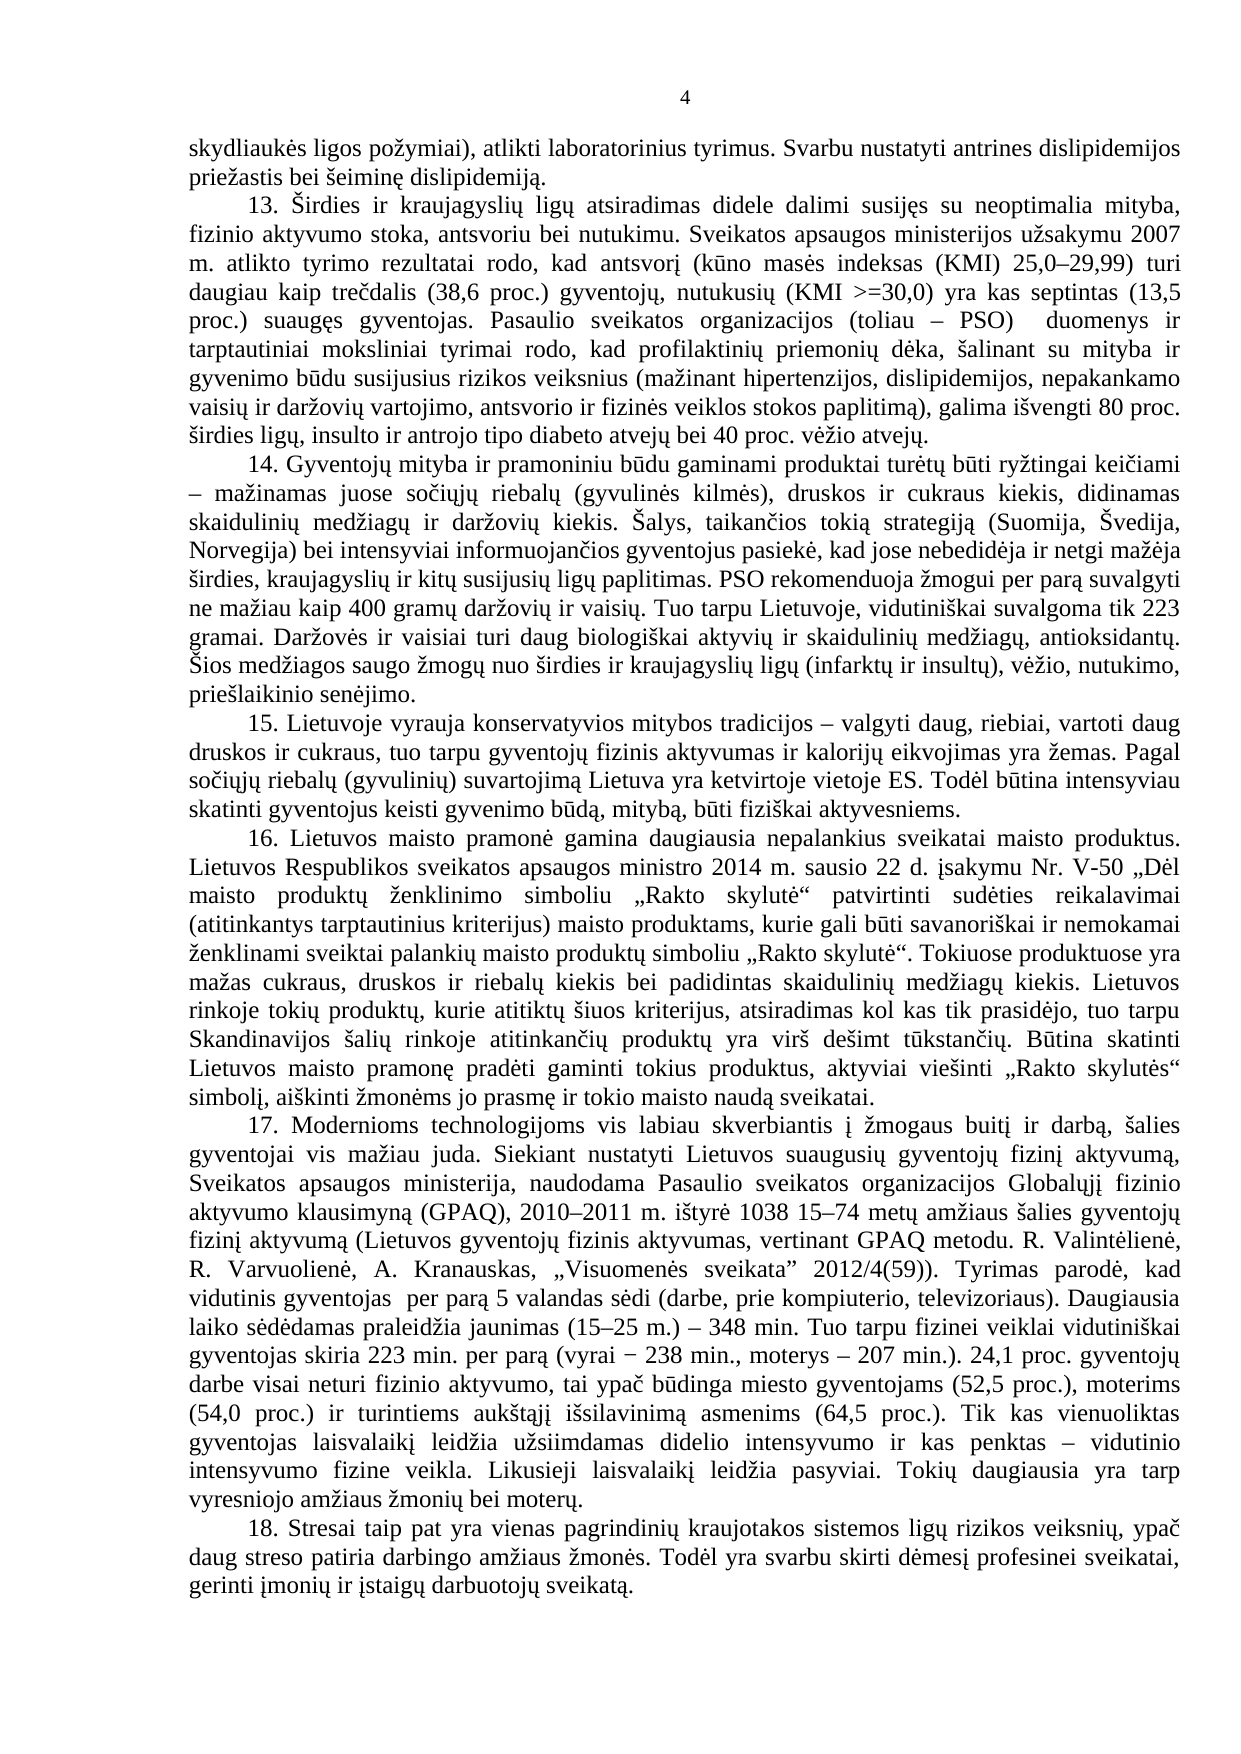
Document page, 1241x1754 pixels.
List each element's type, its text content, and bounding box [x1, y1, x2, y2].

text 16. Lietuvos maisto pramonė gamina daugiausia nepalankius sveikatai maisto produktus. Lietuvos Respublikos sveikatos apsaugos ministro 2014 m. sausio 22 d. įsakymu Nr. V-50 „Dėl maisto produktų ženklinimo simboliu „Rakto skylutė“ patvirtinti sudėties reikalavimai (atitinkantys tarptautinius kriterijus) maisto produktams, kurie gali būti savanoriškai ir nemokamai ženklinami sveiktai palankių maisto produktų simboliu „Rakto skylutė“. Tokiuose produktuose yra mažas cukraus, druskos ir riebalų kiekis bei padidintas skaidulinių medžiagų kiekis. Lietuvos rinkoje tokių produktų, kurie atitiktų šiuos kriterijus, atsiradimas kol kas tik prasidėjo, tuo tarpu Skandinavijos šalių rinkoje atitinkančių produktų yra virš dešimt tūkstančių. Būtina skatinti Lietuvos maisto pramonę pradėti gaminti tokius produktus, aktyviai viešinti „Rakto skylutės“ simbolį, aiškinti žmonėms jo prasmę ir tokio maisto naudą sveikatai. [188, 823, 1181, 1111]
text 15. Lietuvoje vyrauja konservatyvios mitybos tradicijos – valgyti daug, riebiai, vartoti daug druskos ir cukraus, tuo tarpu gyventojų fizinis aktyvumas ir kalorijų eikvojimas yra žemas. Pagal sočiųjų riebalų (gyvulinių) suvartojimą Lietuva yra ketvirtoje vietoje ES. Todėl būtina intensyviau skatinti gyventojus keisti gyvenimo būdą, mitybą, būti fiziškai aktyvesniems. [188, 708, 1181, 823]
text skydliaukės ligos požymiai), atlikti laboratorinius tyrimus. Svarbu nustatyti antrines dislipidemijos priežastis bei šeiminę dislipidemiją. [188, 133, 1181, 191]
text 18. Stresai taip pat yra vienas pagrindinių kraujotakos sistemos ligų rizikos veiksnių, ypač daug streso patiria darbingo amžiaus žmonės. Todėl yra svarbu skirti dėmesį profesinei sveikatai, gerinti įmonių ir įstaigų darbuotojų sveikatą. [188, 1513, 1181, 1599]
text 17. Modernioms technologijoms vis labiau skverbiantis į žmogaus buitį ir darbą, šalies gyventojai vis mažiau juda. Siekiant nustatyti Lietuvos suaugusių gyventojų fizinį aktyvumą, Sveikatos apsaugos ministerija, naudodama Pasaulio sveikatos organizacijos Globalųjį fizinio aktyvumo klausimyną (GPAQ), 2010–2011 m. ištyrė 1038 15–74 metų amžiaus šalies gyventojų fizinį aktyvumą (Lietuvos gyventojų fizinis aktyvumas, vertinant GPAQ metodu. R. Valintėlienė, R. Varvuolienė, A. Kranauskas, „Visuomenės sveikata” 2012/4(59)). Tyrimas parodė, kad vidutinis gyventojas per parą 5 valandas sėdi (darbe, prie kompiuterio, televizoriaus). Daugiausia laiko sėdėdamas praleidžia jaunimas (15–25 m.) – 348 min. Tuo tarpu fizinei veiklai vidutiniškai gyventojas skiria 223 min. per parą (vyrai − 238 min., moterys – 207 min.). 24,1 proc. gyventojų darbe visai neturi fizinio aktyvumo, tai ypač būdinga miesto gyventojams (52,5 proc.), moterims (54,0 proc.) ir turintiems aukštąjį išsilavinimą asmenims (64,5 proc.). Tik kas vienuoliktas gyventojas laisvalaikį leidžia užsiimdamas didelio intensyvumo ir kas penktas – vidutinio intensyvumo fizine veikla. Likusieji laisvalaikį leidžia pasyviai. Tokių daugiausia yra tarp vyresniojo amžiaus žmonių bei moterų. [188, 1111, 1181, 1513]
text 13. Širdies ir kraujagyslių ligų atsiradimas didele dalimi susijęs su neoptimalia mityba, fizinio aktyvumo stoka, antsvoriu bei nutukimu. Sveikatos apsaugos ministerijos užsakymu 2007 m. atlikto tyrimo rezultatai rodo, kad antsvorį (kūno masės indeksas (KMI) 25,0–29,99) turi daugiau kaip trečdalis (38,6 proc.) gyventojų, nutukusių (KMI >=30,0) yra kas septintas (13,5 proc.) suaugęs gyventojas. Pasaulio sveikatos organizacijos (toliau – PSO) duomenys ir tarptautiniai moksliniai tyrimai rodo, kad profilaktinių priemonių dėka, šalinant su mityba ir gyvenimo būdu susijusius rizikos veiksnius (mažinant hipertenzijos, dislipidemijos, nepakankamo vaisių ir daržovių vartojimo, antsvorio ir fizinės veiklos stokos paplitimą), galima išvengti 80 proc. širdies ligų, insulto ir antrojo tipo diabeto atvejų bei 40 proc. vėžio atvejų. [188, 191, 1181, 449]
text 14. Gyventojų mityba ir pramoniniu būdu gaminami produktai turėtų būti ryžtingai keičiami – mažinamas juose sočiųjų riebalų (gyvulinės kilmės), druskos ir cukraus kiekis, didinamas skaidulinių medžiagų ir daržovių kiekis. Šalys, taikančios tokią strategiją (Suomija, Švedija, Norvegija) bei intensyviai informuojančios gyventojus pasiekė, kad jose nebedidėja ir netgi mažėja širdies, kraujagyslių ir kitų susijusių ligų paplitimas. PSO rekomenduoja žmogui per parą suvalgyti ne mažiau kaip 400 gramų daržovių ir vaisių. Tuo tarpu Lietuvoje, vidutiniškai suvalgoma tik 223 gramai. Daržovės ir vaisiai turi daug biologiškai aktyvių ir skaidulinių medžiagų, antioksidantų. Šios medžiagos saugo žmogų nuo širdies ir kraujagyslių ligų (infarktų ir insultų), vėžio, nutukimo, priešlaikinio senėjimo. [188, 449, 1181, 708]
